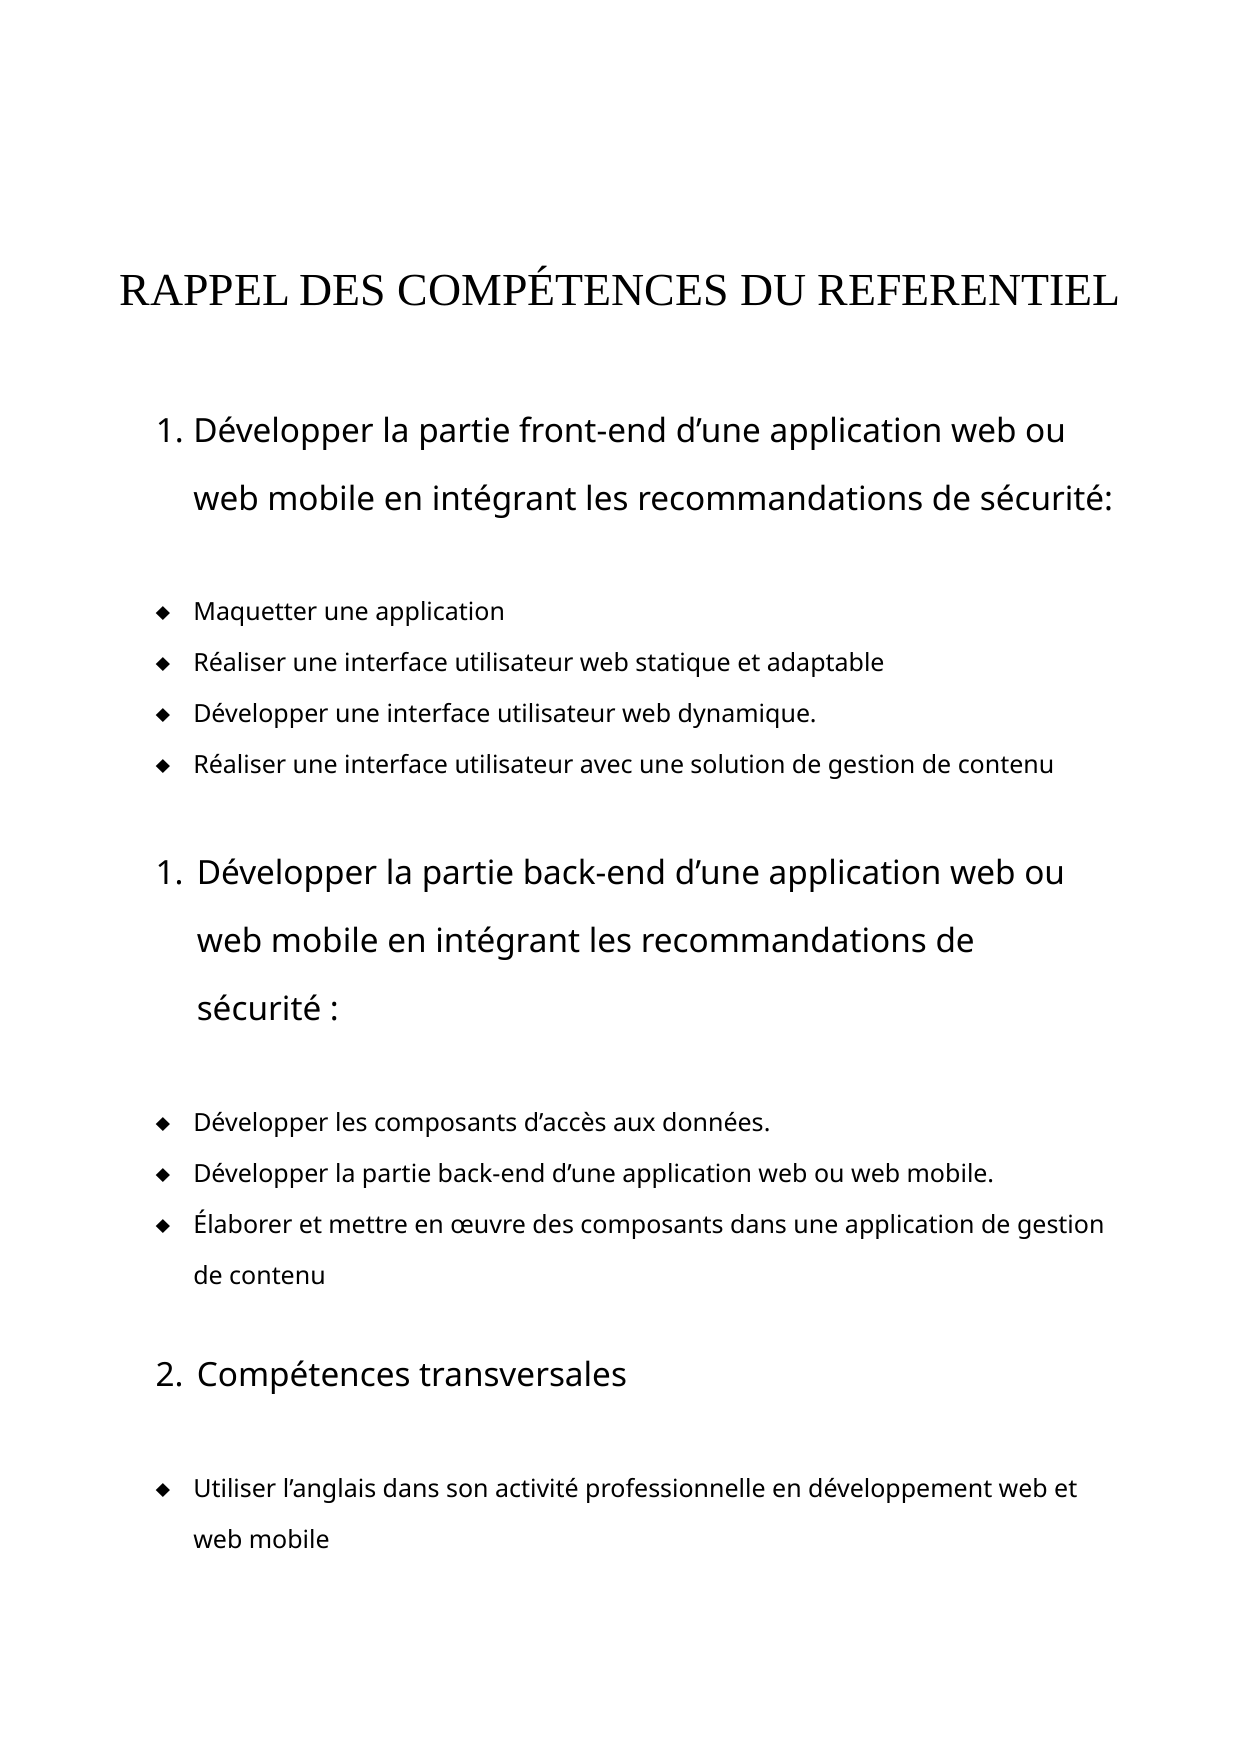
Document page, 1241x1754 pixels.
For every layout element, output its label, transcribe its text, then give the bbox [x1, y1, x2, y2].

list Réaliser une interface utilisateur avec une solution de gestion de contenu [156, 747, 1122, 781]
text RAPPEL DES COMPÉTENCES DU REFERENTIEL [118, 263, 1122, 315]
list Réaliser une interface utilisateur web statique et adaptable [156, 645, 1122, 679]
list Élaborer et mettre en œuvre des composants dans une application de gestion de contenu [156, 1206, 1122, 1291]
list Développer la partie front-end d’une application web ou web mobile en intégrant les recommandations de sécurité: [156, 406, 1122, 520]
list Développer une interface utilisateur web dynamique. [156, 696, 1122, 730]
list Utiliser l’anglais dans son activité professionnelle en développement web et web mobile [156, 1470, 1122, 1555]
list Développer la partie back-end d’une application web ou web mobile. [156, 1155, 1122, 1189]
list Maquetter une application [156, 594, 1122, 628]
list Compétences transversales [155, 1351, 1122, 1396]
list Développer les composants d’accès aux données. [156, 1104, 1122, 1138]
list Développer la partie back-end d’une application web ou web mobile en intégrant les recommandations de sécurité : [155, 849, 1122, 1031]
